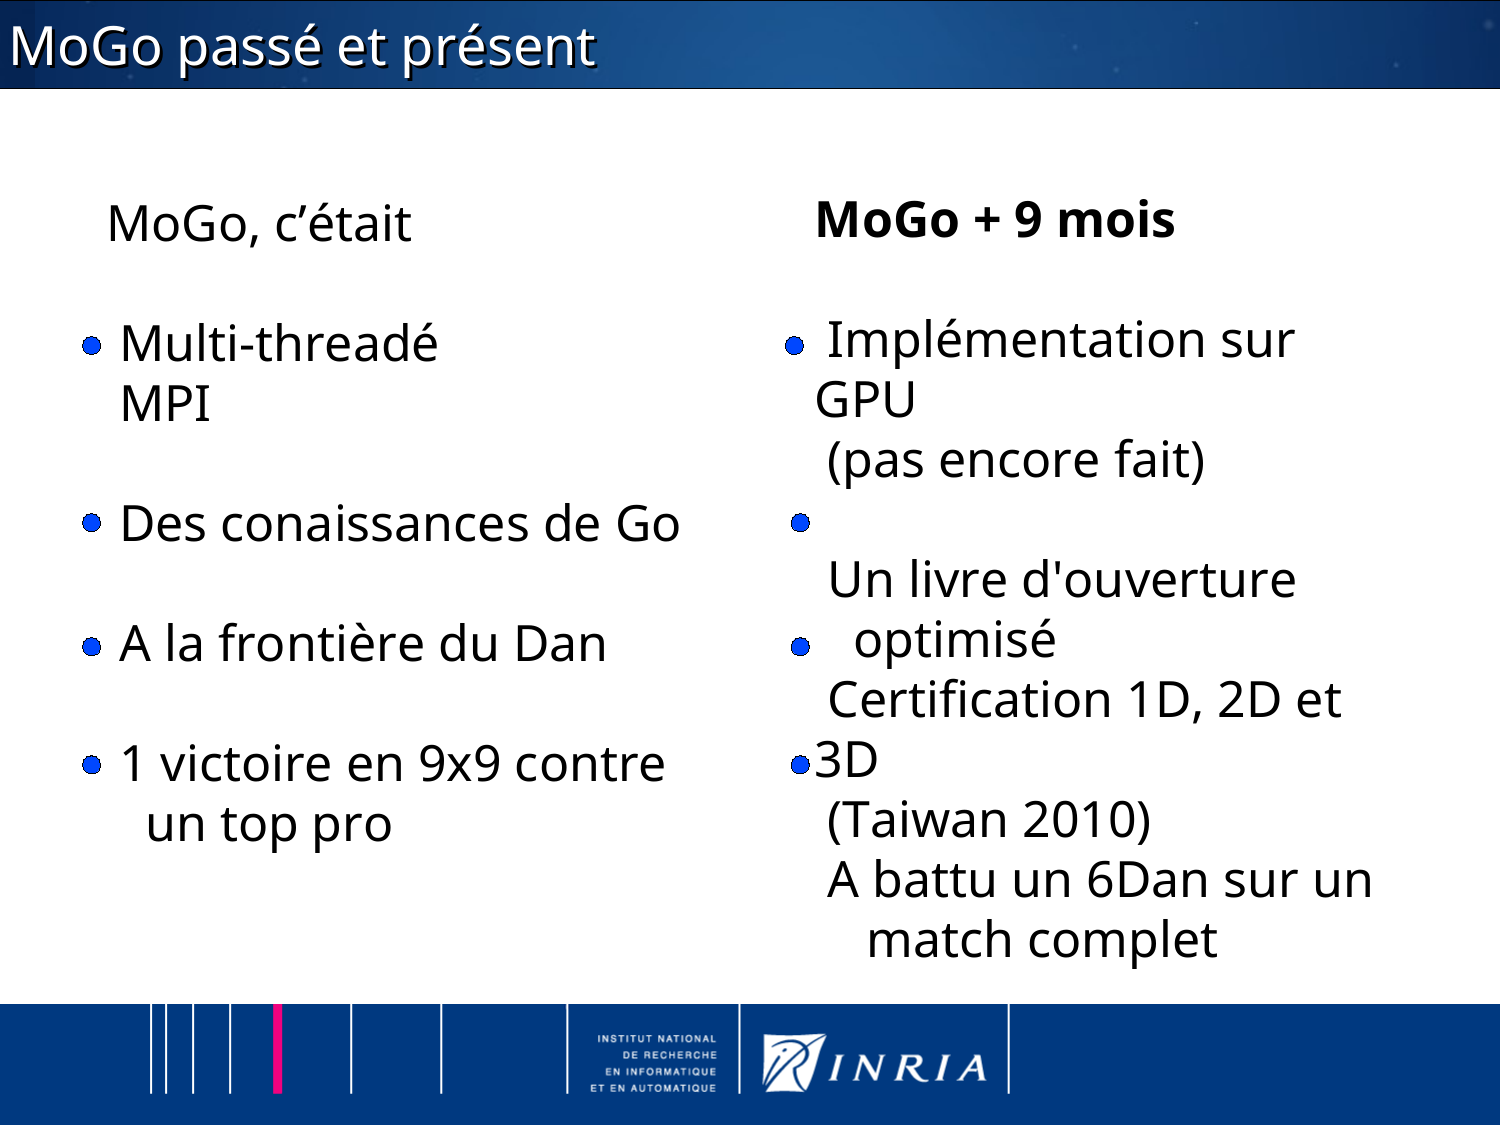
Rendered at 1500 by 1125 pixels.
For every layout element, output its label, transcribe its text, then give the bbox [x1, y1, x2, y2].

text_box [791, 755, 810, 774]
text_box [82, 637, 101, 656]
text_box [791, 513, 810, 532]
text_box MoGo, c’était Multi-threadé MPI Des conaissances de Go A la frontière du Dan 1 victoire en 9x9 contre un top pro [88, 180, 709, 1102]
text_box [82, 513, 101, 532]
picture [0, 1004, 1500, 1125]
text_box [82, 755, 101, 774]
text_box [785, 336, 804, 355]
text_box MoGo + 9 mois Implémentation sur GPU (pas encore fait) Un livre d'ouverture optimisé Certification 1D, 2D et 3D (Taiwan 2010) A battu un 6Dan sur un match complet [797, 177, 1418, 1058]
text_box [791, 637, 810, 656]
text_box MoGo passé et présent [0, 0, 1500, 89]
text_box [82, 336, 101, 355]
